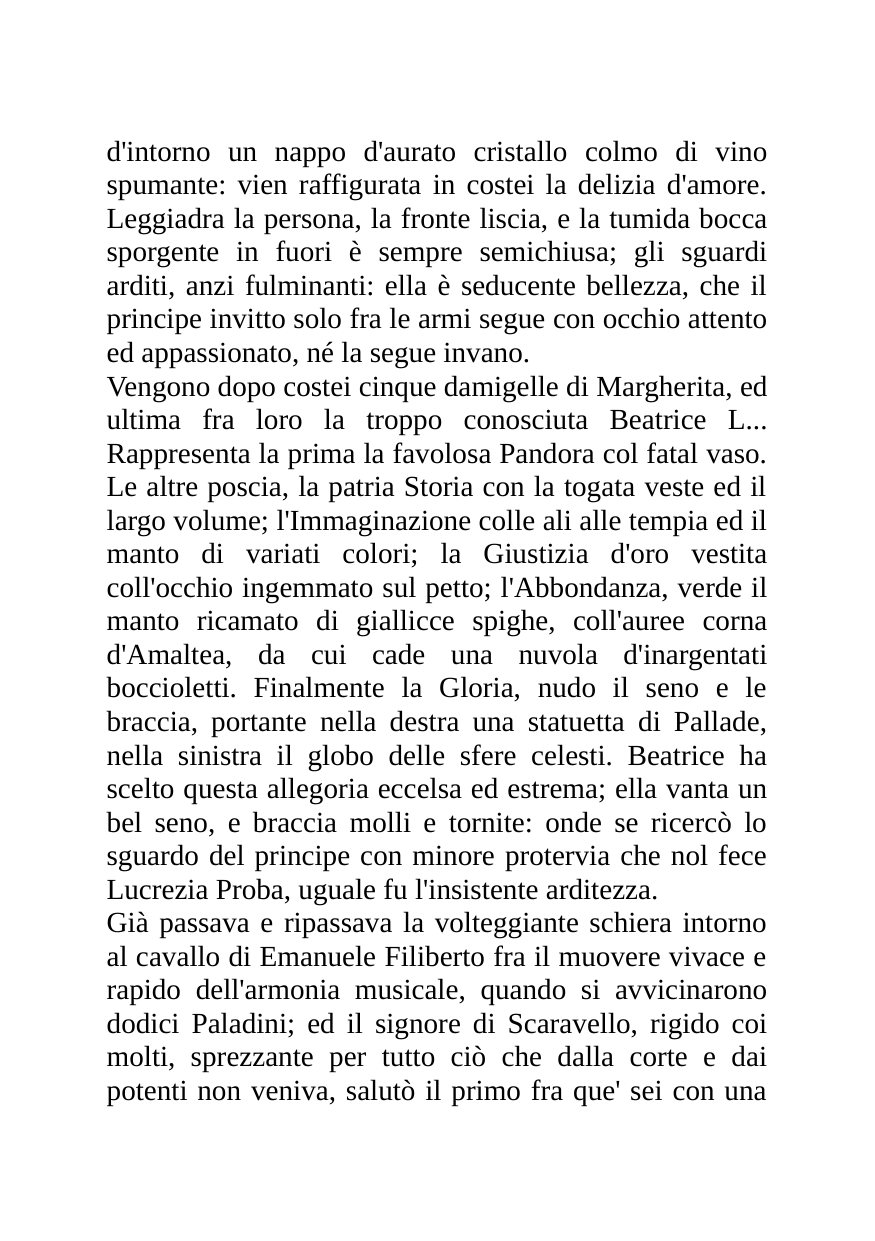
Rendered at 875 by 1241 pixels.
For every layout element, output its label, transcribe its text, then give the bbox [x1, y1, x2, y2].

text Vengono dopo costei cinque damigelle di Margherita, ed ultima fra loro la troppo conosciuta Beatrice L... Rappresenta la prima la favolosa Pandora col fatal vaso. Le altre poscia, la patria Storia con la togata veste ed il largo volume; l'Immaginazione colle ali alle tempia ed il manto di variati colori; la Giustizia d'oro vestita coll'occhio ingemmato sul petto; l'Abbondanza, verde il manto ricamato di giallicce spighe, coll'auree corna d'Amaltea, da cui cade una nuvola d'inargentati boccioletti. Finalmente la Gloria, nudo il seno e le braccia, portante nella destra una statuetta di Pallade, nella sinistra il globo delle sfere celesti. Beatrice ha scelto questa allegoria eccelsa ed estrema; ella vanta un bel seno, e braccia molli e tornite: onde se ricercò lo sguardo del principe con minore protervia che nol fece Lucrezia Proba, uguale fu l'insistente arditezza. [106, 369, 768, 905]
text Già passava e ripassava la volteggiante schiera intorno al cavallo di Emanuele Filiberto fra il muovere vivace e rapido dell'armonia musicale, quando si avvicinarono dodici Paladini; ed il signore di Scaravello, rigido coi molti, sprezzante per tutto ciò che dalla corte e dai potenti non veniva, salutò il primo fra que' sei con una [106, 905, 768, 1107]
text d'intorno un nappo d'aurato cristallo colmo di vino spumante: vien raffigurata in costei la delizia d'amore. Leggiadra la persona, la fronte liscia, e la tumida bocca sporgente in fuori è sempre semichiusa; gli sguardi arditi, anzi fulminanti: ella è seducente bellezza, che il principe invitto solo fra le armi segue con occhio attento ed appassionato, né la segue invano. [106, 134, 768, 369]
